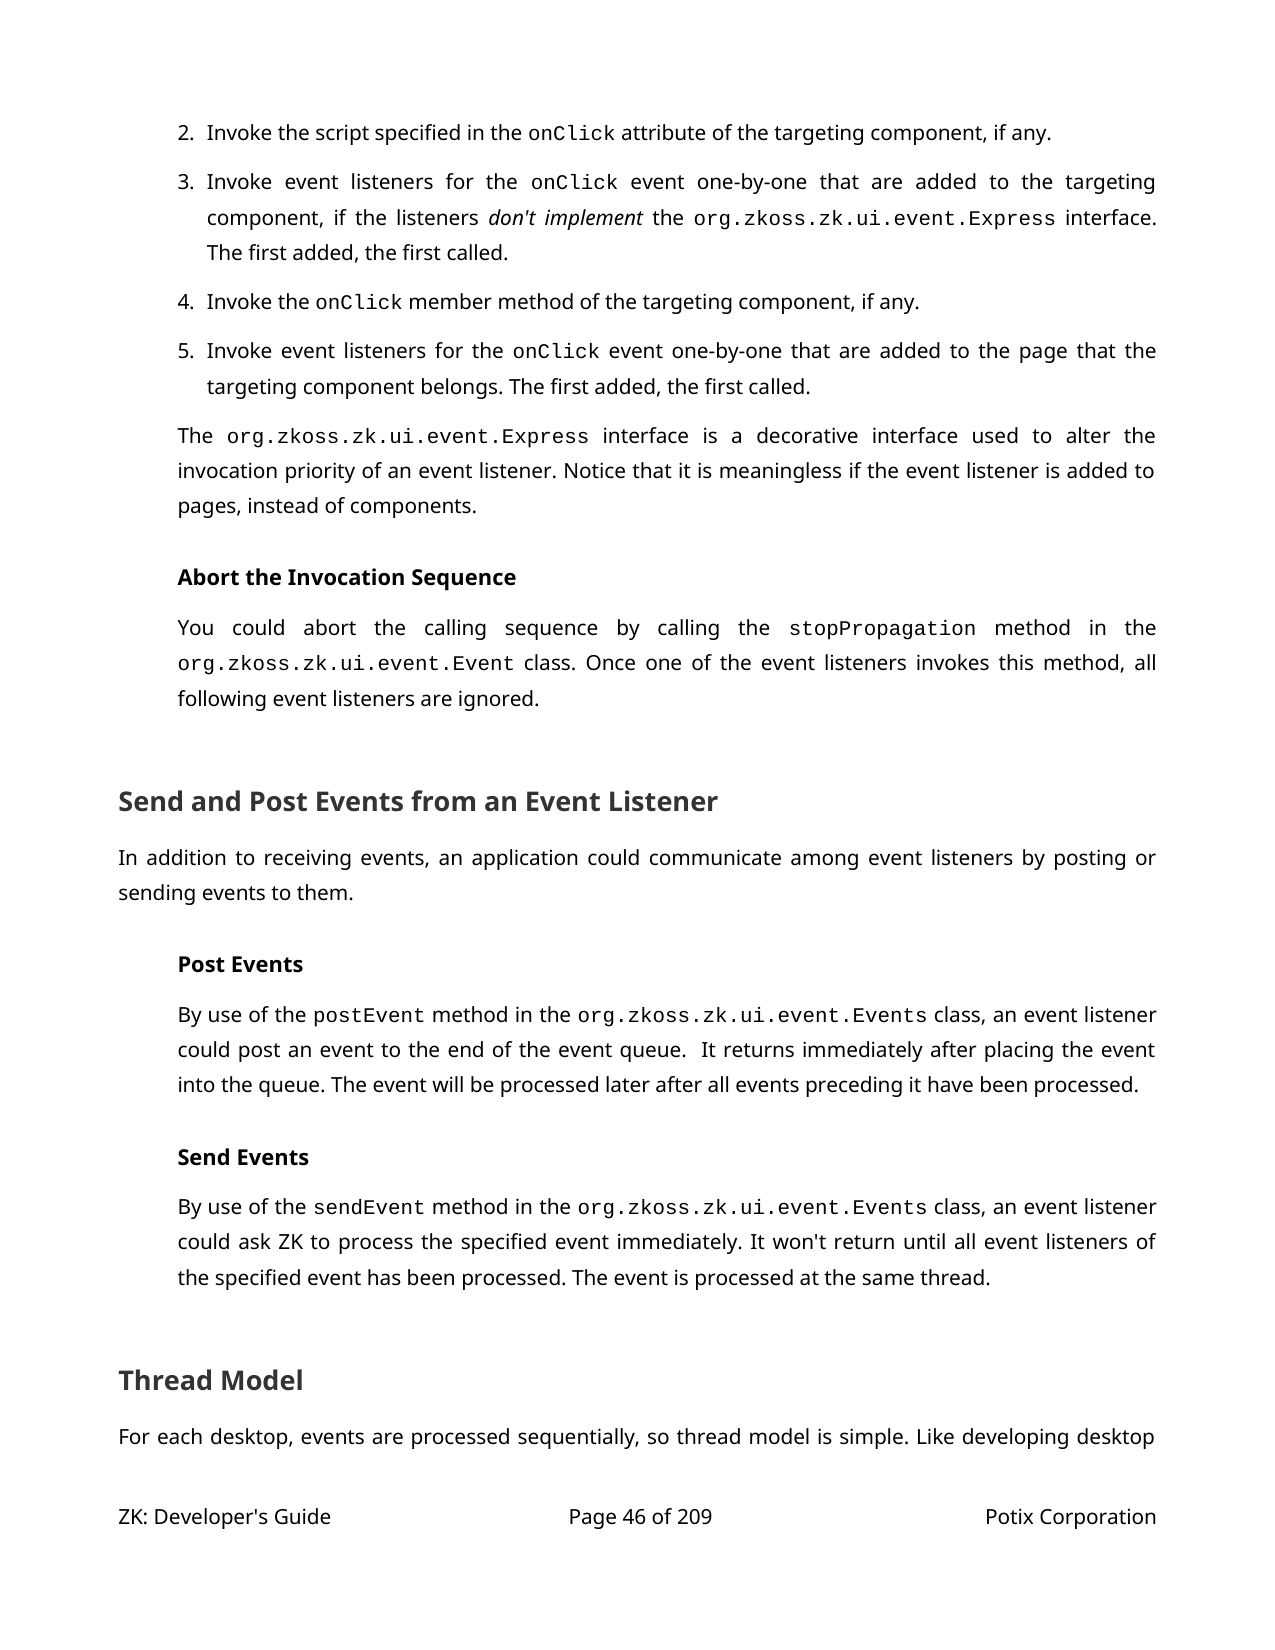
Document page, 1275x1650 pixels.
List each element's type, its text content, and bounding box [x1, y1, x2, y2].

text In addition to receiving events, an application could communicate among event listeners by posting or sending events to them. [118, 843, 1157, 907]
subtitle Thread Model [118, 1362, 1157, 1398]
subtitle Abort the Invocation Sequence [177, 562, 1157, 592]
subtitle Send and Post Events from an Event Listener [118, 783, 1157, 820]
subtitle Send Events [177, 1141, 1157, 1171]
subtitle Post Events [177, 949, 1157, 979]
text For each desktop, events are processed sequentially, so thread model is simple. Like developing desktop [118, 1422, 1157, 1450]
list Invoke event listeners for the onClick event one-by-one that are added to the targeting component, if the listeners don't implement the org.zkoss.zk.ui.event.Express interface. The first added, the first called. [177, 167, 1157, 267]
list Invoke the script specified in the onClick attribute of the targeting component, if any. [177, 118, 1157, 147]
text By use of the sendEvent method in the org.zkoss.zk.ui.event.Events class, an event listener could ask ZK to process the specified event immediately. It won't return until all event listeners of the specified event has been processed. The event is processed at the same thread. [177, 1192, 1157, 1291]
text By use of the postEvent method in the org.zkoss.zk.ui.event.Events class, an event listener could post an event to the end of the event queue. It returns immediately after placing the event into the queue. The event will be processed later after all events preceding it have been processed. [177, 1000, 1157, 1099]
text The org.zkoss.zk.ui.event.Express interface is a decorative interface used to alter the invocation priority of an event listener. Notice that it is meaningless if the event listener is added to pages, instead of components. [177, 421, 1157, 520]
list Invoke event listeners for the onClick event one-by-one that are added to the page that the targeting component belongs. The first added, the first called. [177, 336, 1157, 400]
text You could abort the calling sequence by calling the stopPropagation method in the org.zkoss.zk.ui.event.Event class. Once one of the event listeners invokes this method, all following event listeners are ignored. [177, 613, 1157, 712]
list Invoke the onClick member method of the targeting component, if any. [177, 287, 1157, 316]
